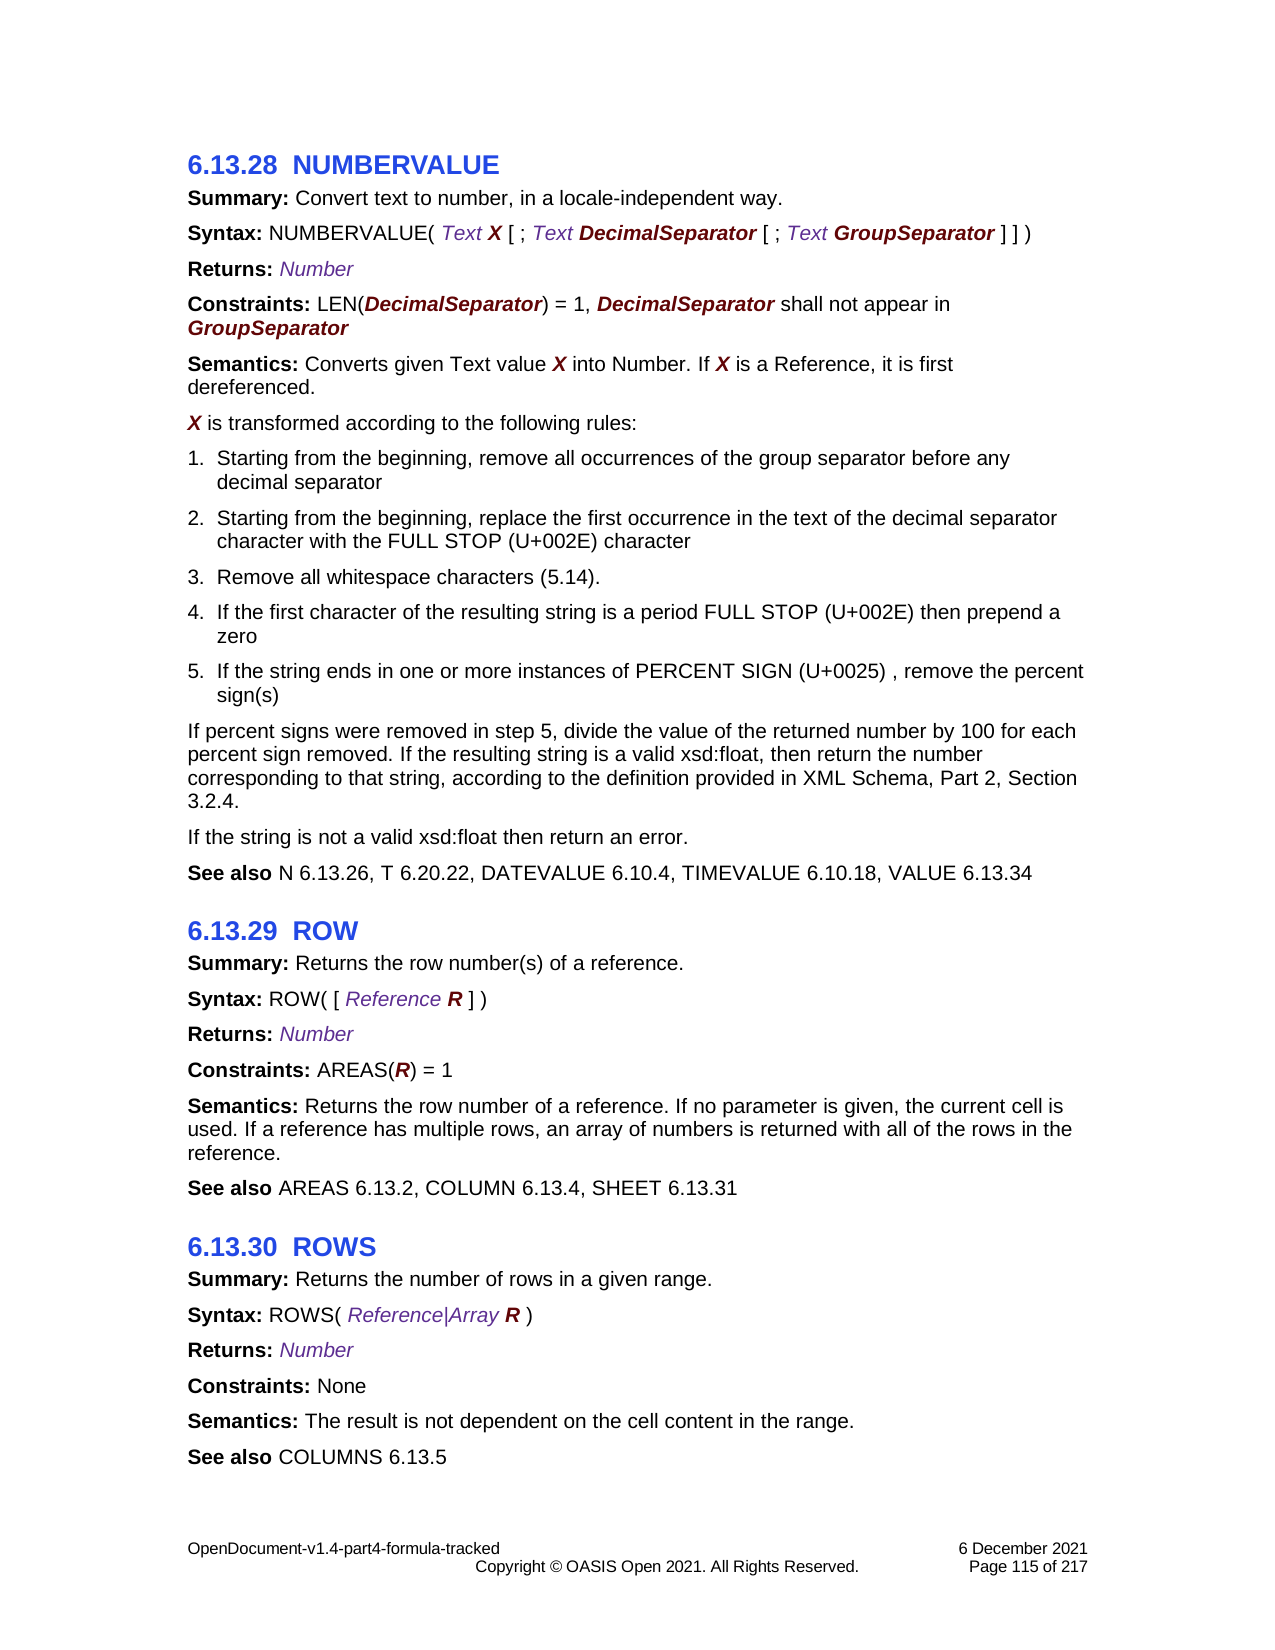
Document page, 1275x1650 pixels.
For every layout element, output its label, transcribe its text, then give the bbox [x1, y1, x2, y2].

text Returns: Number [187, 257, 1088, 281]
text Constraints: AREAS(R) = 1 [187, 1058, 1088, 1082]
list If the string ends in one or more instances of PERCENT SIGN (U+0025) , remove the percent sign(s) [187, 660, 1088, 707]
text If the string is not a valid xsd:float then return an error. [187, 825, 1088, 849]
text See also COLUMNS 6.13.5 [187, 1446, 1088, 1469]
text Constraints: None [187, 1374, 1088, 1398]
text Semantics: The result is not dependent on the cell content in the range. [187, 1410, 1088, 1433]
text Returns: Number [187, 1023, 1088, 1046]
text Constraints: LEN(DecimalSeparator) = 1, DecimalSeparator shall not appear in GroupSeparator [187, 293, 1088, 340]
text Returns: Number [187, 1339, 1088, 1362]
text Summary: Convert text to number, in a locale-independent way. [187, 186, 1088, 209]
list Remove all whitespace characters (5.14). [187, 565, 1088, 589]
text See also N 6.13.26, T 6.20.22, DATEVALUE 6.10.4, TIMEVALUE 6.10.18, VALUE 6.13.34 [187, 861, 1088, 884]
list If the first character of the resulting string is a period FULL STOP (U+002E) then prepend a zero [187, 601, 1088, 648]
text See also AREAS 6.13.2, COLUMN 6.13.4, SHEET 6.13.31 [187, 1177, 1088, 1200]
text Syntax: ROW( [ Reference R ] ) [187, 987, 1088, 1011]
subtitle ROWS [187, 1231, 1088, 1261]
list Starting from the beginning, remove all occurrences of the group separator before any decimal separator [187, 447, 1088, 494]
subtitle ROW [187, 916, 1088, 946]
subtitle NUMBERVALUE [187, 150, 1088, 180]
text Summary: Returns the row number(s) of a reference. [187, 952, 1088, 975]
text Summary: Returns the number of rows in a given range. [187, 1267, 1088, 1291]
list Starting from the beginning, replace the first occurrence in the text of the decimal separator character with the FULL STOP (U+002E) character [187, 506, 1088, 553]
text If percent signs were removed in step 5, divide the value of the returned number by 100 for each percent sign removed. If the resulting string is a valid xsd:float, then return the number corresponding to that string, according to the definition provided in XML Schema, Part 2, Section 3.2.4. [187, 719, 1088, 813]
text Semantics: Converts given Text value X into Number. If X is a Reference, it is first dereferenced. [187, 352, 1088, 399]
text Semantics: Returns the row number of a reference. If no parameter is given, the current cell is used. If a reference has multiple rows, an array of numbers is returned with all of the rows in the reference. [187, 1094, 1088, 1165]
text Syntax: NUMBERVALUE( Text X [ ; Text DecimalSeparator [ ; Text GroupSeparator ] ] ) [187, 222, 1088, 245]
text Syntax: ROWS( Reference|Array R ) [187, 1303, 1088, 1327]
text X is transformed according to the following rules: [187, 411, 1088, 435]
